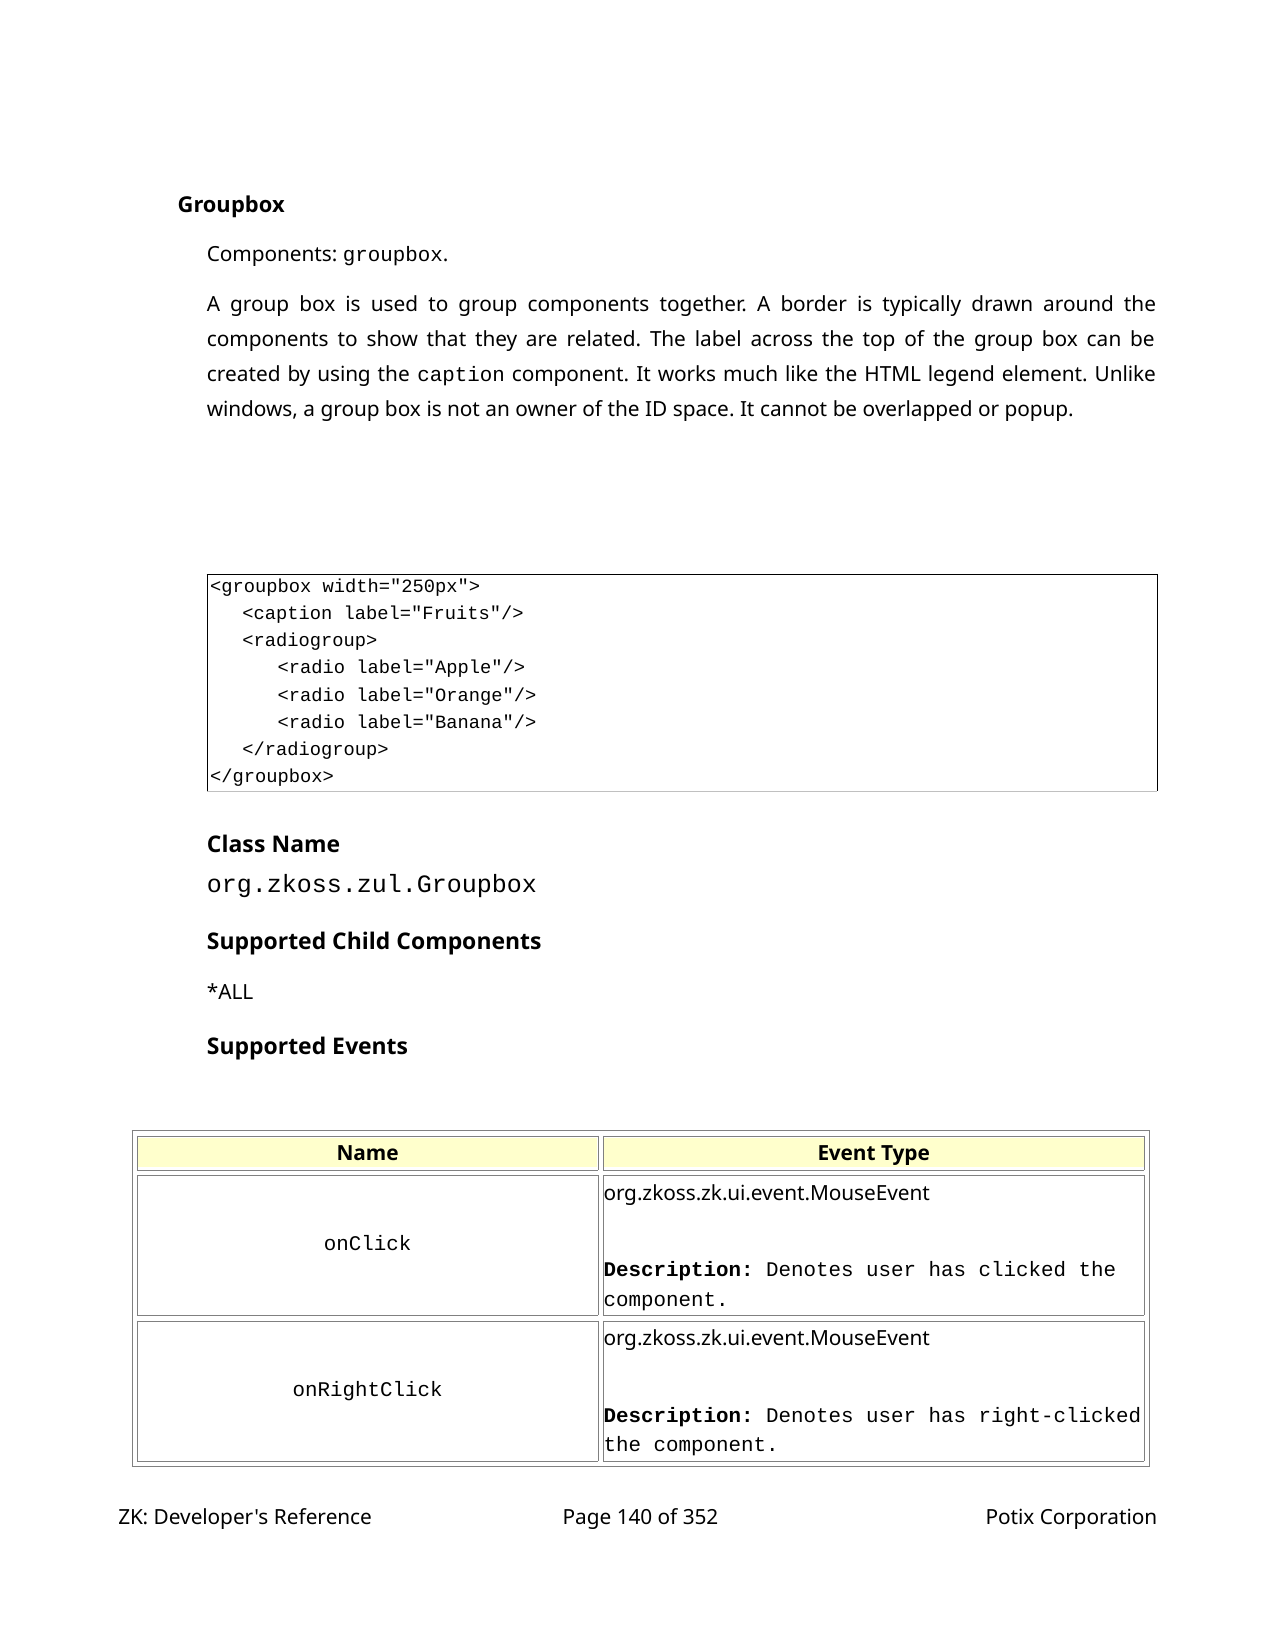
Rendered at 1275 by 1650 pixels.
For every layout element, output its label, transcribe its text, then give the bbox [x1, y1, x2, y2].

text A group box is used to group components together. A border is typically drawn around the components to show that they are related. The label across the top of the group box can be created by using the caption component. It works much like the HTML legend element. Unlike windows, a group box is not an owner of the ID space. It cannot be overlapped or popup. [207, 289, 1157, 423]
text </groupbox> [208, 764, 1157, 791]
text </radiogroup> [208, 737, 1157, 761]
table_header Name [134, 1131, 600, 1169]
text <radio label="Banana"/> [208, 710, 1157, 734]
text org.zkoss.zul.Groupbox [207, 872, 1157, 900]
table_header Event Type [600, 1131, 1147, 1169]
table_cell org.zkoss.zk.ui.event.MouseEvent Description: Denotes user has right-clicked the component. [600, 1315, 1147, 1461]
subtitle Supported Events [207, 1030, 1157, 1061]
text <radiogroup> [208, 628, 1157, 652]
table_cell org.zkoss.zk.ui.event.MouseEvent Description: Denotes user has clicked the component. [600, 1170, 1147, 1315]
text <radio label="Apple"/> [208, 655, 1157, 680]
text *ALL [207, 977, 1157, 1005]
text <caption label="Fruits"/> [208, 601, 1157, 625]
text <groupbox width="250px"> [208, 575, 1157, 598]
table_cell onClick [134, 1170, 600, 1315]
text Components: groupbox. [207, 239, 1157, 268]
subtitle Groupbox [177, 189, 1157, 219]
text <radio label="Orange"/> [208, 683, 1157, 707]
subtitle Supported Child Components [207, 925, 1157, 956]
table_cell onRightClick [134, 1315, 600, 1461]
subtitle Class Name [207, 828, 1157, 859]
